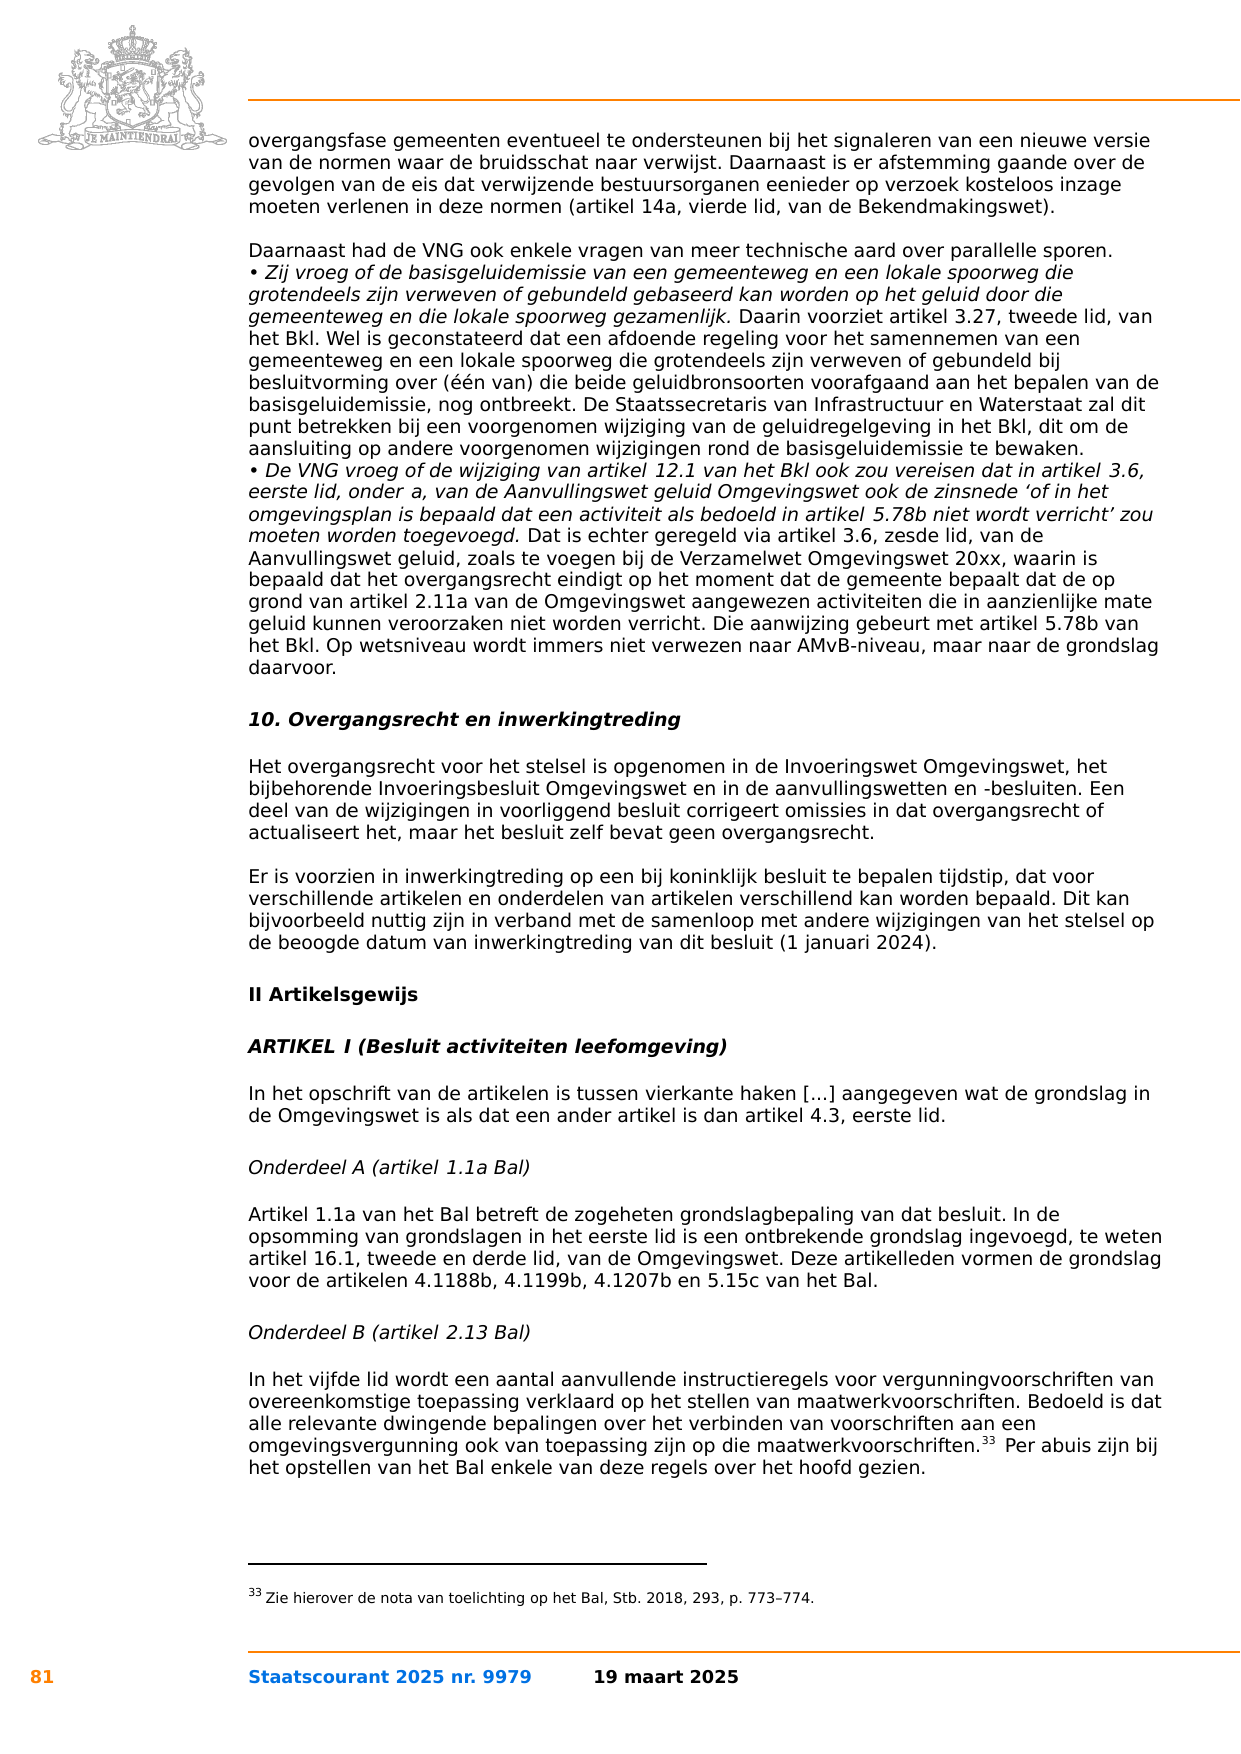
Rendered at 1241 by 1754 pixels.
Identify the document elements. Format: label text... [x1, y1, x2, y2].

text In het opschrift van de artikelen is tussen vierkante haken [...] aangegeven wat de grondslag in de Omgevingswet is als dat een ander artikel is dan artikel 4.3, eerste lid. [248, 1083, 1163, 1127]
subtitle Onderdeel B (artikel 2.13 Bal) [248, 1322, 1163, 1344]
subtitle 10. Overgangsrecht en inwerkingtreding [248, 709, 1163, 731]
subtitle Onderdeel A (artikel 1.1a Bal) [248, 1157, 1163, 1179]
text • Zij vroeg of de basisgeluidemissie van een gemeenteweg en een lokale spoorweg die grotendeels zijn verweven of gebundeld gebaseerd kan worden op het geluid door die gemeenteweg en die lokale spoorweg gezamenlijk. Daarin voorziet artikel 3.27, tweede lid, van het Bkl. Wel is geconstateerd dat een afdoende regeling voor het samennemen van een gemeenteweg en een lokale spoorweg die grotendeels zijn verweven of gebundeld bij besluitvorming over (één van) die beide geluidbronsoorten voorafgaand aan het bepalen van de basisgeluidemissie, nog ontbreekt. De Staatssecretaris van Infrastructuur en Waterstaat zal dit punt betrekken bij een voorgenomen wijziging van de geluidregelgeving in het Bkl, dit om de aansluiting op andere voorgenomen wijzigingen rond de basisgeluidemissie te bewaken. [248, 262, 1163, 459]
subtitle ARTIKEL I (Besluit activiteiten leefomgeving) [248, 1036, 1163, 1058]
text Er is voorzien in inwerkingtreding op een bij koninklijk besluit te bepalen tijdstip, dat voor verschillende artikelen en onderdelen van artikelen verschillend kan worden bepaald. Dit kan bijvoorbeeld nuttig zijn in verband met de samenloop met andere wijzigingen van het stelsel op de beoogde datum van inwerkingtreding van dit besluit (1 januari 2024). [248, 866, 1163, 954]
picture [38, 25, 227, 150]
text Daarnaast had de VNG ook enkele vragen van meer technische aard over parallelle sporen. [248, 240, 1163, 262]
text overgangsfase gemeenten eventueel te ondersteunen bij het signaleren van een nieuwe versie van de normen waar de bruidsschat naar verwijst. Daarnaast is er afstemming gaande over de gevolgen van de eis dat verwijzende bestuursorganen eenieder op verzoek kosteloos inzage moeten verlenen in deze normen (artikel 14a, vierde lid, van de Bekendmakingswet). [248, 130, 1163, 218]
text • De VNG vroeg of de wijziging van artikel 12.1 van het Bkl ook zou vereisen dat in artikel 3.6, eerste lid, onder a, van de Aanvullingswet geluid Omgevingswet ook de zinsnede ‘of in het omgevingsplan is bepaald dat een activiteit als bedoeld in artikel 5.78b niet wordt verricht’ zou moeten worden toegevoegd. Dat is echter geregeld via artikel 3.6, zesde lid, van de Aanvullingswet geluid, zoals te voegen bij de Verzamelwet Omgevingswet 20xx, waarin is bepaald dat het overgangsrecht eindigt op het moment dat de gemeente bepaalt dat de op grond van artikel 2.11a van de Omgevingswet aangewezen activiteiten die in aanzienlijke mate geluid kunnen veroorzaken niet worden verricht. Die aanwijzing gebeurt met artikel 5.78b van het Bkl. Op wetsniveau wordt immers niet verwezen naar AMvB-niveau, maar naar de grondslag daarvoor. [248, 459, 1163, 679]
subtitle II Artikelsgewijs [248, 984, 1163, 1006]
text Artikel 1.1a van het Bal betreft de zogeheten grondslagbepaling van dat besluit. In de opsomming van grondslagen in het eerste lid is een ontbrekende grondslag ingevoegd, te weten artikel 16.1, tweede en derde lid, van de Omgevingswet. Deze artikelleden vormen de grondslag voor de artikelen 4.1188b, 4.1199b, 4.1207b en 5.15c van het Bal. [248, 1204, 1163, 1292]
text Het overgangsrecht voor het stelsel is opgenomen in de Invoeringswet Omgevingswet, het bijbehorende Invoeringsbesluit Omgevingswet en in de aanvullingswetten en ‑besluiten. Een deel van de wijzigingen in voorliggend besluit corrigeert omissies in dat overgangsrecht of actualiseert het, maar het besluit zelf bevat geen overgangsrecht. [248, 756, 1163, 844]
text In het vijfde lid wordt een aantal aanvullende instructieregels voor vergunningvoorschriften van overeenkomstige toepassing verklaard op het stellen van maatwerkvoorschriften. Bedoeld is dat alle relevante dwingende bepalingen over het verbinden van voorschriften aan een omgevingsvergunning ook van toepassing zijn op die maatwerkvoorschriften. Per abuis zijn bij het opstellen van het Bal enkele van deze regels over het hoofd gezien. [248, 1369, 1163, 1479]
text Zie hierover de nota van toelichting op het Bal, Stb. 2018, 293, p. 773–774. [248, 1586, 1163, 1608]
